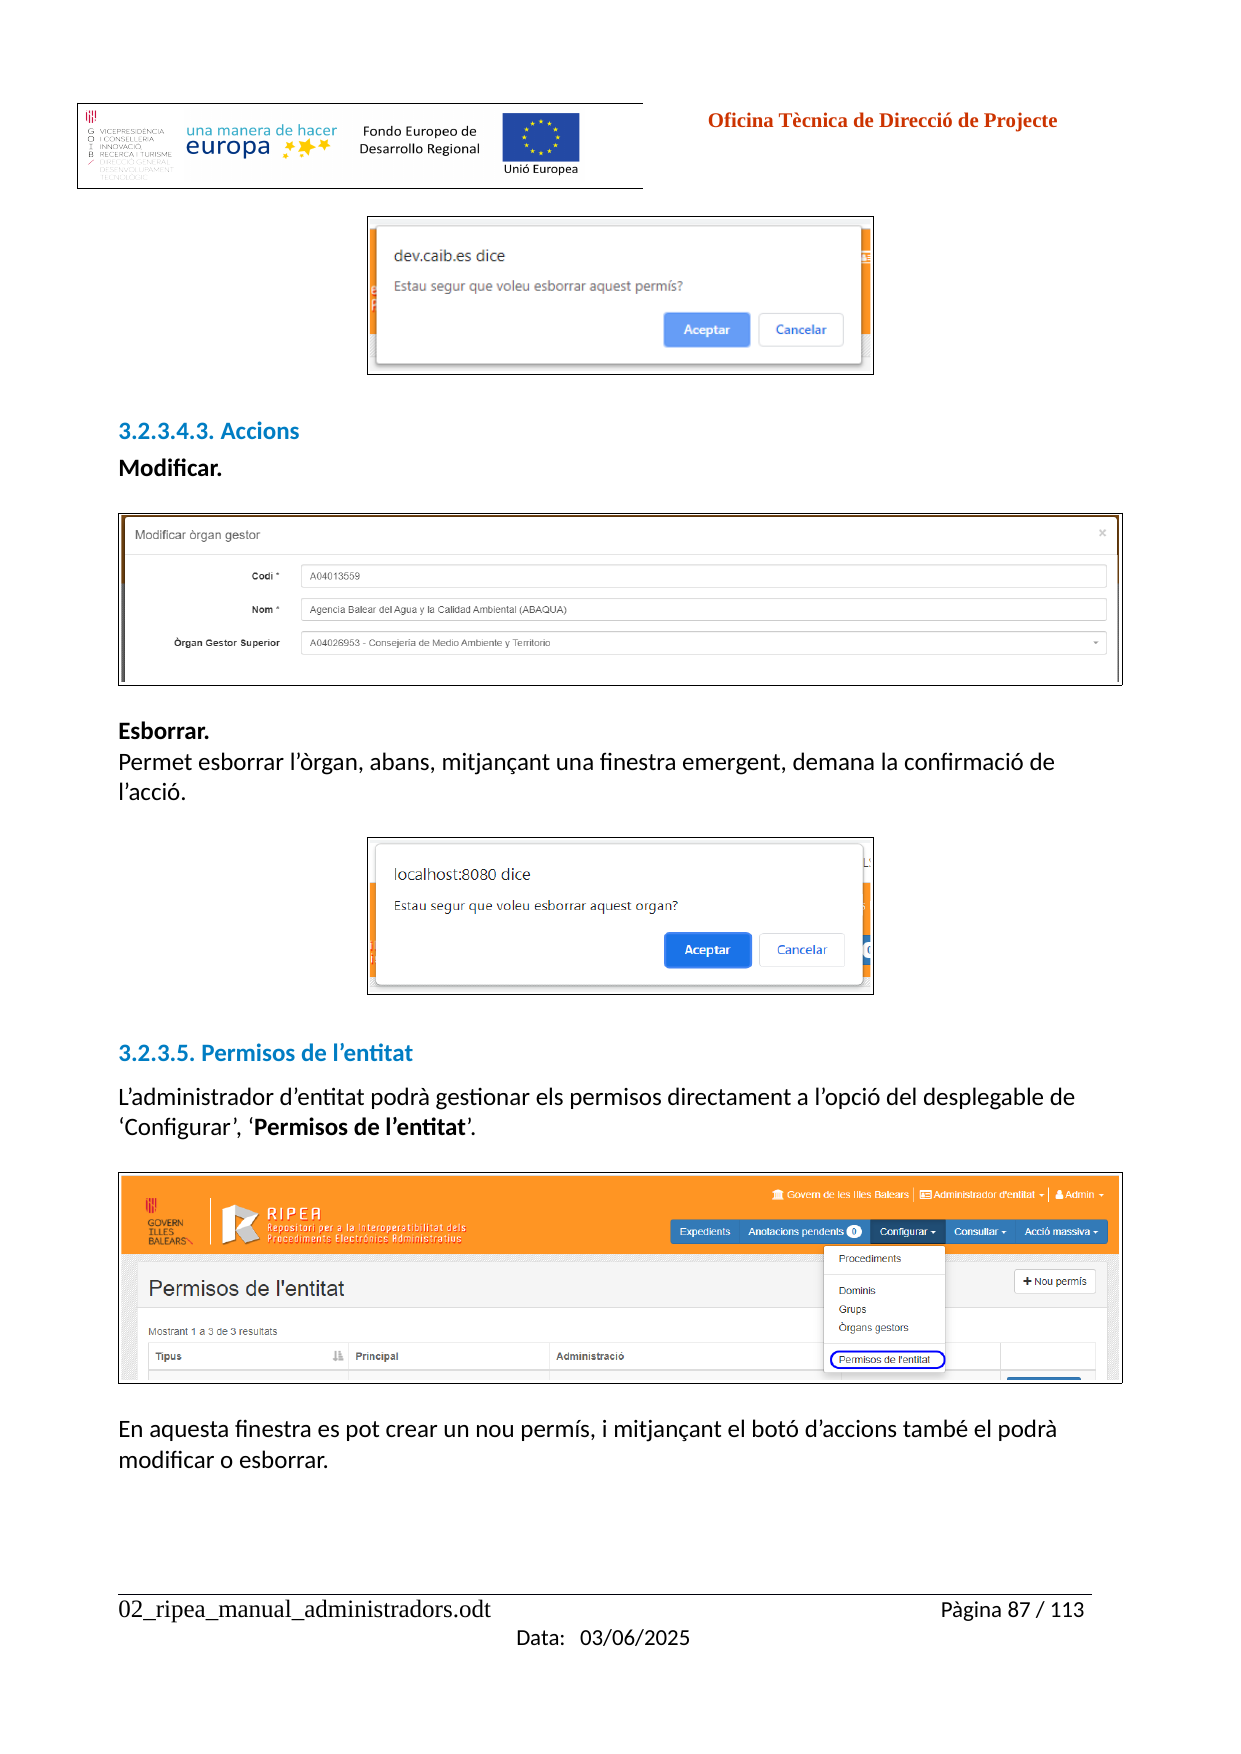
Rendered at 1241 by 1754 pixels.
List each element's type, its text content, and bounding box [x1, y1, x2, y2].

picture [82, 108, 178, 182]
subtitle 3.2.3.5. Permisos de l’entitat [118, 1038, 1122, 1068]
picture [121, 1175, 1119, 1380]
text En aquesta finestra es pot crear un nou permís, i mitjançant el botó d’accions també el podrà modificar o esborrar. [118, 1413, 1122, 1474]
picture [184, 108, 585, 182]
picture [121, 515, 1119, 682]
text L’administrador d’entitat podrà gestionar els permisos directament a l’opció del desplegable de ‘Configurar’, ‘Permisos de l’entitat’. [118, 1081, 1122, 1142]
picture [369, 840, 871, 992]
text Modificar. [118, 452, 1122, 482]
text Esborrar. [118, 715, 1122, 746]
text Permet esborrar l’òrgan, abans, mitjançant una finestra emergent, demana la confirmació de l’acció. [118, 746, 1122, 807]
picture [369, 219, 871, 371]
subtitle 3.2.3.4.3. Accions [118, 415, 1122, 445]
